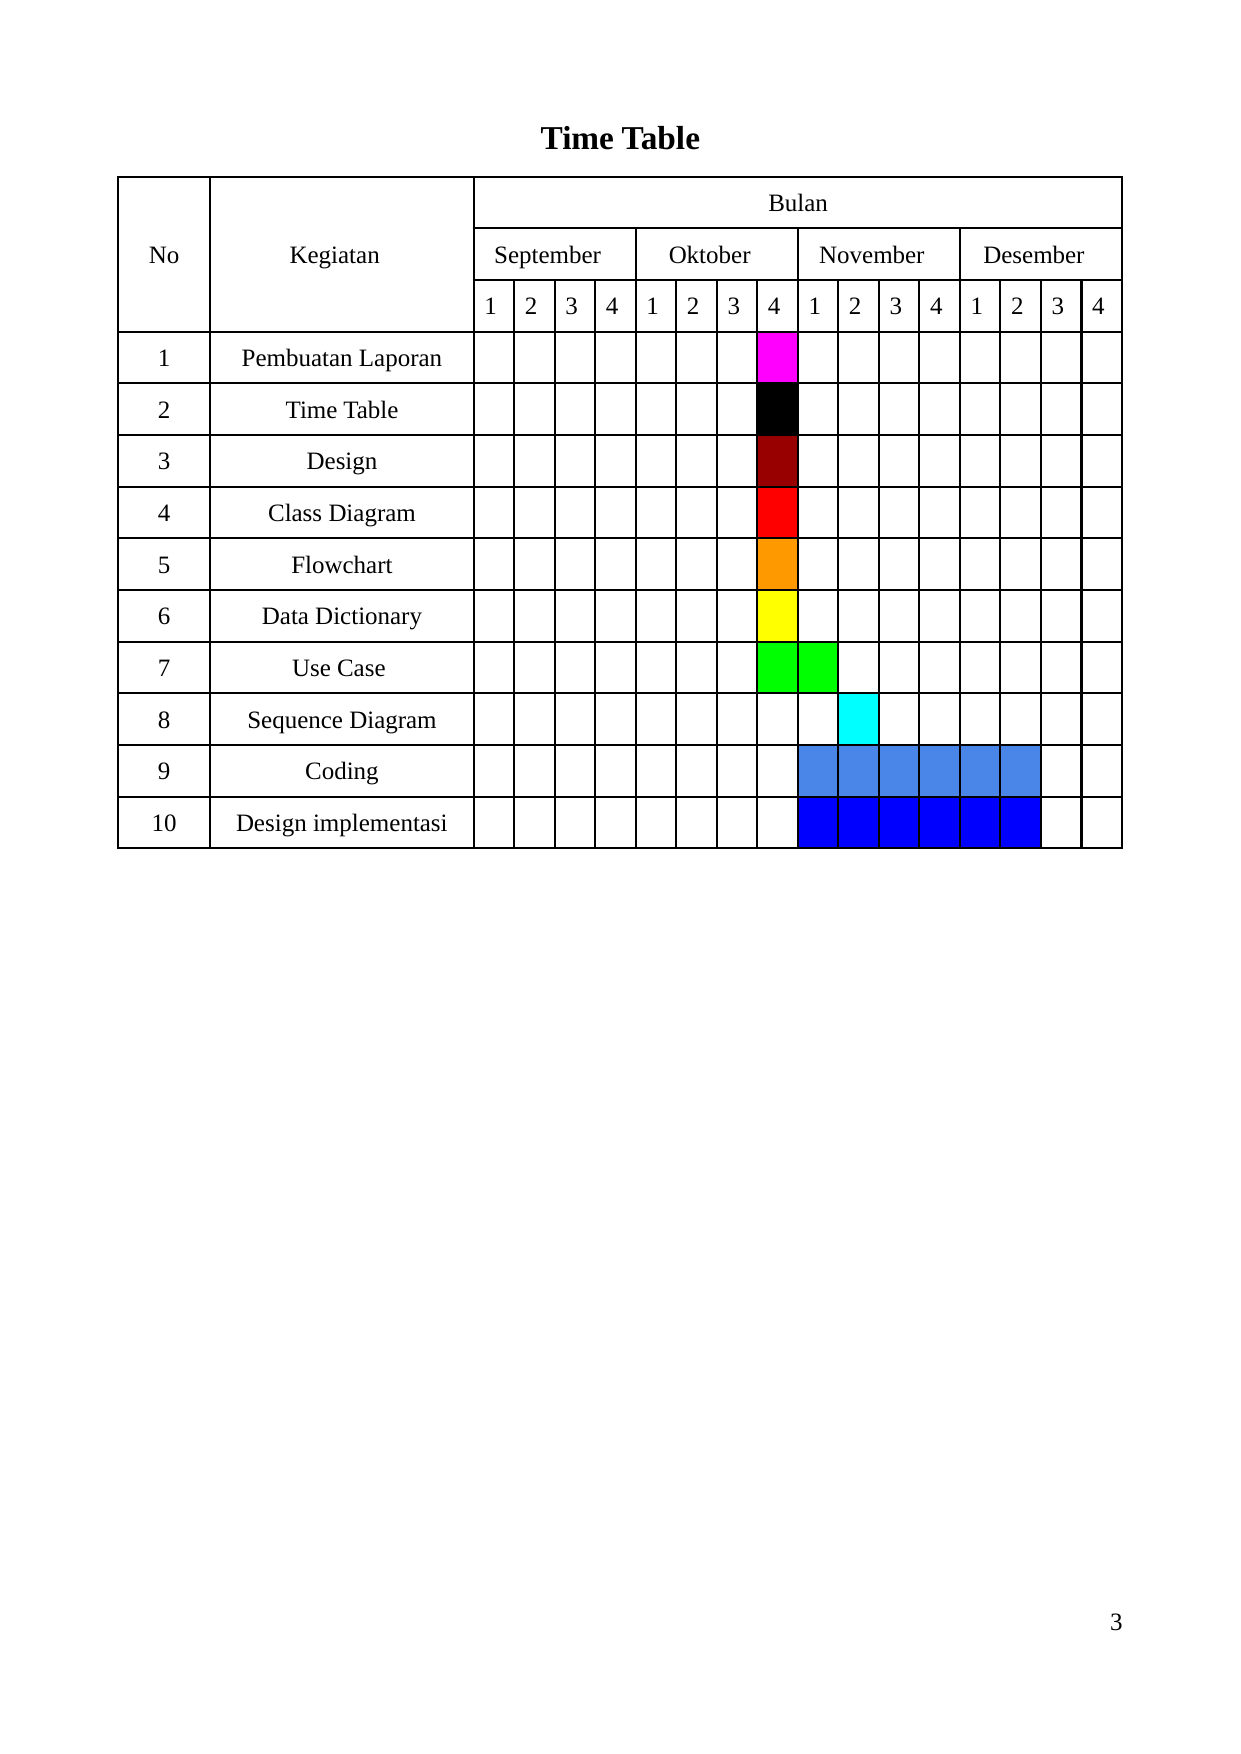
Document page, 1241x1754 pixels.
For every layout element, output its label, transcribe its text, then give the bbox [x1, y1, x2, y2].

table_cell [961, 436, 999, 486]
table_cell [920, 539, 959, 589]
table_cell [920, 591, 959, 641]
table_cell [799, 591, 837, 641]
table_cell [718, 384, 756, 434]
table_cell 3 [1042, 281, 1080, 331]
table_cell [637, 488, 675, 537]
table_cell [961, 539, 999, 589]
table_cell Oktober [637, 229, 797, 279]
table_cell [799, 643, 837, 692]
table_cell [677, 591, 716, 641]
table_cell [799, 746, 837, 796]
table_cell [637, 436, 675, 486]
table_cell [839, 436, 878, 486]
table_cell [839, 384, 878, 434]
table_cell [556, 798, 594, 847]
table_cell [475, 436, 513, 486]
table_cell [920, 746, 959, 796]
table_cell 1 [475, 281, 513, 331]
table_cell [758, 333, 797, 382]
table_cell 4 [596, 281, 635, 331]
table_cell [799, 694, 837, 744]
table_cell [1083, 643, 1121, 692]
table_cell [475, 591, 513, 641]
table_cell [515, 746, 554, 796]
table_cell [758, 746, 797, 796]
table_cell [718, 591, 756, 641]
table_cell [718, 694, 756, 744]
table_cell [920, 488, 959, 537]
table_cell [961, 643, 999, 692]
table_cell [556, 591, 594, 641]
table_cell [880, 333, 918, 382]
table_cell [556, 384, 594, 434]
table_cell [718, 746, 756, 796]
table_cell 1 [799, 281, 837, 331]
table_cell [1042, 436, 1080, 486]
table_cell [475, 798, 513, 847]
table_header Bulan [475, 178, 1121, 227]
table_cell [920, 798, 959, 847]
table_cell [475, 746, 513, 796]
table_cell 2 [119, 384, 209, 434]
table_cell 3 [718, 281, 756, 331]
table_cell [839, 694, 878, 744]
table_cell Use Case [211, 643, 473, 692]
table_cell [799, 333, 837, 382]
table_cell [1001, 643, 1040, 692]
table_cell Class Diagram [211, 488, 473, 537]
table_cell [758, 798, 797, 847]
table_cell 2 [839, 281, 878, 331]
table_cell [677, 333, 716, 382]
table_cell [596, 384, 635, 434]
table_cell [961, 591, 999, 641]
table_cell [596, 746, 635, 796]
table_cell [1083, 488, 1121, 537]
table_cell [880, 539, 918, 589]
table_cell [839, 333, 878, 382]
table_cell [1083, 694, 1121, 744]
text Time Table [118, 118, 1122, 156]
table_cell [1001, 488, 1040, 537]
table_cell 3 [880, 281, 918, 331]
table_cell [1001, 746, 1040, 796]
table_cell [799, 539, 837, 589]
table_cell [718, 798, 756, 847]
table_cell [799, 488, 837, 537]
table_header Kegiatan [211, 178, 473, 331]
table_cell [515, 384, 554, 434]
table_cell 8 [119, 694, 209, 744]
table_cell [839, 643, 878, 692]
table_cell [677, 539, 716, 589]
table_cell [556, 333, 594, 382]
table_cell [475, 694, 513, 744]
table_cell [637, 591, 675, 641]
table_cell [596, 798, 635, 847]
table_cell [718, 539, 756, 589]
table_cell 10 [119, 798, 209, 847]
table_cell 2 [515, 281, 554, 331]
table_cell [718, 333, 756, 382]
table_cell [1083, 436, 1121, 486]
table_cell Design [211, 436, 473, 486]
table_cell [596, 333, 635, 382]
table_cell [961, 798, 999, 847]
table_cell [515, 591, 554, 641]
table_cell 2 [1001, 281, 1040, 331]
table_cell 9 [119, 746, 209, 796]
table_cell [596, 436, 635, 486]
table_cell [637, 539, 675, 589]
table_cell September [475, 229, 635, 279]
table_cell [880, 643, 918, 692]
table_cell [556, 436, 594, 486]
table_cell [1042, 694, 1080, 744]
table_cell [1042, 798, 1080, 847]
table_cell 4 [920, 281, 959, 331]
table_cell [475, 539, 513, 589]
table_cell [799, 798, 837, 847]
table_cell [920, 643, 959, 692]
table_cell [637, 746, 675, 796]
table_cell [961, 333, 999, 382]
table_cell [718, 488, 756, 537]
table_cell [1083, 384, 1121, 434]
table_cell Pembuatan Laporan [211, 333, 473, 382]
table_cell 1 [961, 281, 999, 331]
table_cell [1042, 384, 1080, 434]
table_cell [839, 746, 878, 796]
table_cell [677, 436, 716, 486]
table_cell [515, 798, 554, 847]
table_cell [839, 488, 878, 537]
table_cell [880, 384, 918, 434]
table_cell Design implementasi [211, 798, 473, 847]
table_cell [515, 333, 554, 382]
table_cell 1 [119, 333, 209, 382]
table_cell [515, 436, 554, 486]
table_cell [1001, 798, 1040, 847]
table_cell [758, 488, 797, 537]
table_cell [758, 384, 797, 434]
table_cell 5 [119, 539, 209, 589]
table_cell [961, 746, 999, 796]
table_cell [596, 643, 635, 692]
table_cell [961, 384, 999, 434]
table_cell [556, 643, 594, 692]
table_cell [799, 436, 837, 486]
table_cell [677, 643, 716, 692]
table_cell [515, 694, 554, 744]
table_cell Desember [961, 229, 1121, 279]
table_cell [1042, 488, 1080, 537]
table_cell 3 [556, 281, 594, 331]
table_cell [556, 694, 594, 744]
table_header No [119, 178, 209, 331]
table_cell [637, 694, 675, 744]
table_cell [920, 384, 959, 434]
table_cell [1042, 333, 1080, 382]
table_cell [880, 436, 918, 486]
table_cell November [799, 229, 959, 279]
table_cell [556, 746, 594, 796]
table_cell 3 [119, 436, 209, 486]
table_cell [961, 694, 999, 744]
table_cell [475, 488, 513, 537]
table_cell 1 [637, 281, 675, 331]
table_cell [556, 488, 594, 537]
table_cell [637, 643, 675, 692]
table_cell 7 [119, 643, 209, 692]
table_cell Coding [211, 746, 473, 796]
table_cell [920, 333, 959, 382]
table_cell [515, 539, 554, 589]
table_cell [1042, 643, 1080, 692]
table_cell [880, 746, 918, 796]
table_cell [920, 436, 959, 486]
table_cell [1083, 333, 1121, 382]
table_cell [839, 591, 878, 641]
table_cell [677, 746, 716, 796]
table_cell Flowchart [211, 539, 473, 589]
table_cell 6 [119, 591, 209, 641]
table_cell [920, 694, 959, 744]
table_cell [758, 591, 797, 641]
table_cell Sequence Diagram [211, 694, 473, 744]
table_cell [880, 694, 918, 744]
table_cell [1042, 746, 1080, 796]
table_cell [718, 436, 756, 486]
table_cell [475, 333, 513, 382]
table_cell [1001, 333, 1040, 382]
table_cell [839, 798, 878, 847]
table_cell [596, 591, 635, 641]
table_cell [1001, 539, 1040, 589]
table_cell [677, 798, 716, 847]
table_cell [1001, 436, 1040, 486]
table_cell [1042, 539, 1080, 589]
table_cell [961, 488, 999, 537]
table_cell [596, 694, 635, 744]
table_cell [839, 539, 878, 589]
table_cell [596, 539, 635, 589]
table_cell [677, 488, 716, 537]
table_cell 2 [677, 281, 716, 331]
table_cell [556, 539, 594, 589]
table_cell [880, 798, 918, 847]
table_cell [880, 591, 918, 641]
table_cell [515, 488, 554, 537]
table_cell [758, 436, 797, 486]
table_cell [1083, 746, 1121, 796]
table_cell [758, 694, 797, 744]
table_cell [1083, 539, 1121, 589]
table_cell [637, 333, 675, 382]
table_cell [637, 384, 675, 434]
table_cell [1083, 591, 1121, 641]
table_cell [1083, 798, 1121, 847]
table_cell [880, 488, 918, 537]
table_cell [758, 643, 797, 692]
table_cell [1001, 384, 1040, 434]
table_cell [596, 488, 635, 537]
table_cell [637, 798, 675, 847]
table_cell 4 [119, 488, 209, 537]
table_cell [677, 694, 716, 744]
table_cell [1001, 591, 1040, 641]
table_cell 4 [1083, 281, 1121, 331]
table_cell Time Table [211, 384, 473, 434]
table_cell [718, 643, 756, 692]
table_cell [475, 643, 513, 692]
table_cell [799, 384, 837, 434]
table_cell [758, 539, 797, 589]
table_cell [515, 643, 554, 692]
table_cell [1042, 591, 1080, 641]
table_cell [677, 384, 716, 434]
table_cell 4 [758, 281, 797, 331]
table_cell [475, 384, 513, 434]
table_cell [1001, 694, 1040, 744]
table_cell Data Dictionary [211, 591, 473, 641]
